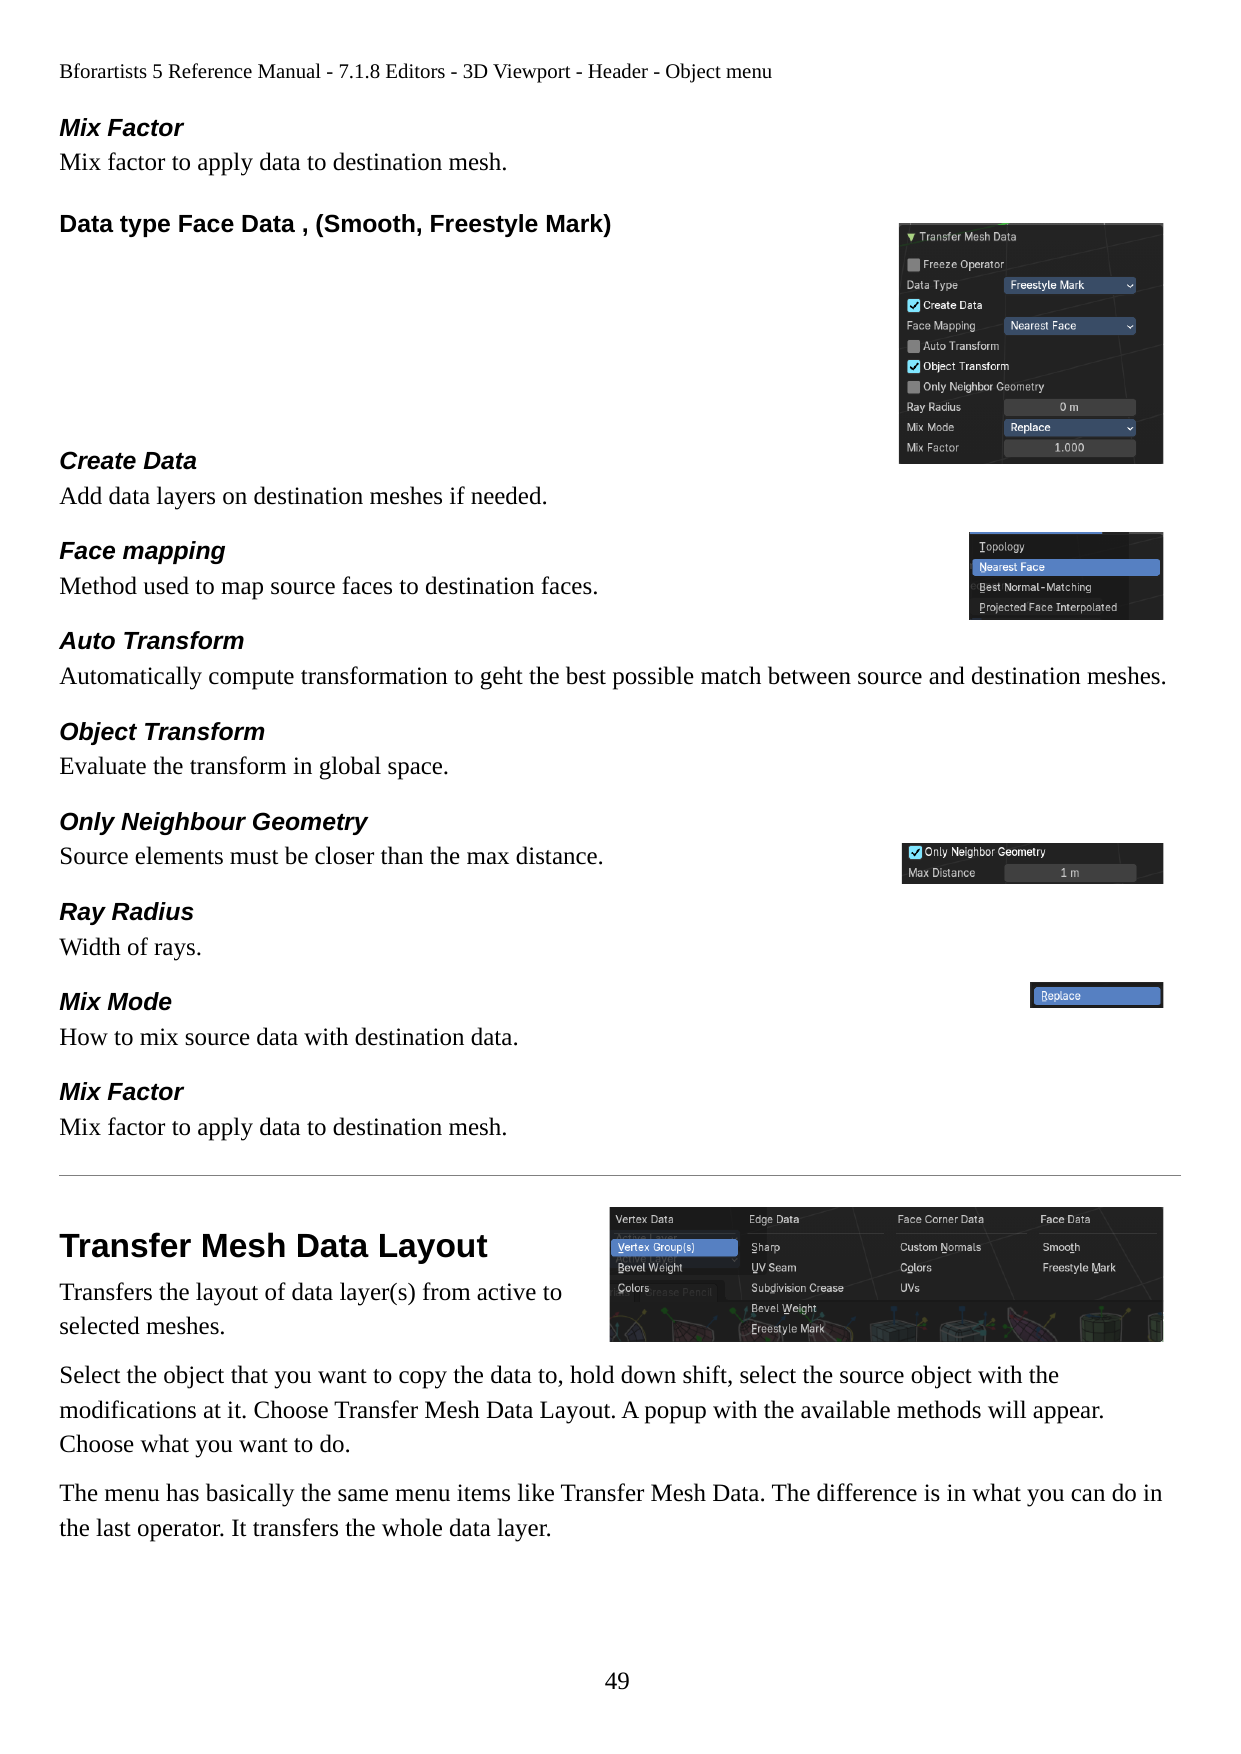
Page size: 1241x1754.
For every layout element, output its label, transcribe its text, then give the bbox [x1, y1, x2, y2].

picture [969, 532, 1164, 620]
subtitle Object Transform [59, 717, 1181, 745]
subtitle Mix Mode [59, 987, 1181, 1015]
text Width of rays. [59, 932, 1181, 960]
subtitle Auto Transform [59, 626, 1181, 655]
subtitle Ray Radius [59, 897, 1181, 925]
subtitle Mix Factor [59, 1077, 1181, 1106]
text Transfers the layout of data layer(s) from active to selected meshes. [59, 1277, 609, 1340]
subtitle Face mapping [59, 536, 969, 565]
text Add data layers on destination meshes if needed. [59, 481, 1181, 510]
text Mix factor to apply data to destination mesh. [59, 147, 1181, 176]
text Select the object that you want to copy the data to, hold down shift, select the source object with the modifications at it. Choose Transfer Mesh Data Layout. A popup with the available methods will appear. Choose what you want to do. [59, 1361, 1181, 1458]
text Mix factor to apply data to destination mesh. [59, 1112, 1181, 1141]
picture [898, 223, 1164, 464]
subtitle Data type Face Data , (Smooth, Freestyle Mark) [59, 209, 1181, 237]
text Method used to map source faces to destination faces. [59, 571, 969, 600]
text Automatically compute transformation to geht the best possible match between source and destination meshes. [59, 661, 1181, 690]
subtitle Create Data [59, 446, 1181, 475]
subtitle Mix Factor [59, 113, 1181, 141]
subtitle Transfer Mesh Data Layout [59, 1226, 609, 1264]
picture [1030, 982, 1164, 1008]
text How to mix source data with destination data. [59, 1022, 1181, 1050]
subtitle Only Neighbour Geometry [59, 807, 1181, 835]
text Source elements must be closer than the max distance. [59, 841, 1181, 870]
picture [609, 1207, 1164, 1342]
text The menu has basically the same menu items like Transfer Mesh Data. The difference is in what you can do in the last operator. It transfers the whole data layer. [59, 1478, 1181, 1542]
text Evaluate the transform in global space. [59, 751, 1181, 780]
subtitle [1164, 536, 1181, 565]
picture [901, 843, 1164, 884]
subtitle [1164, 1226, 1181, 1264]
